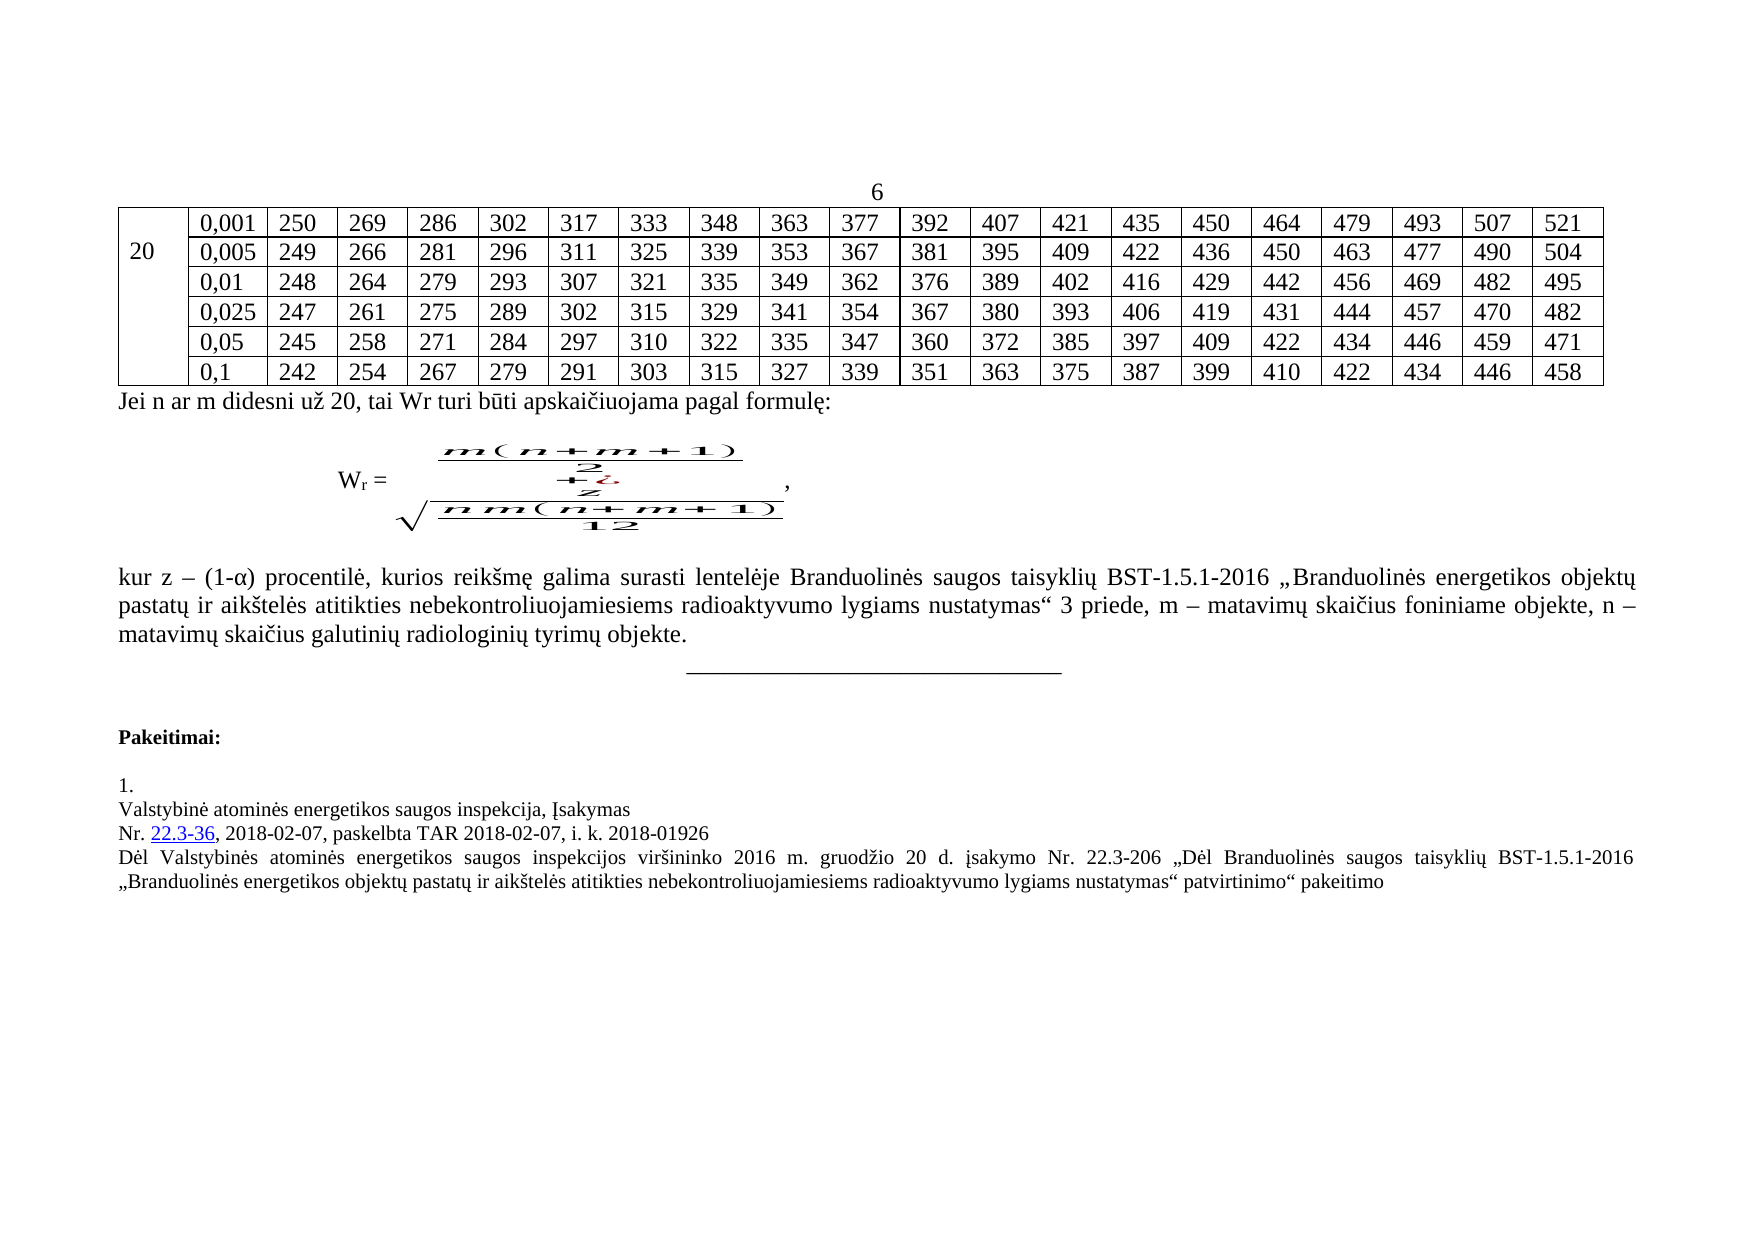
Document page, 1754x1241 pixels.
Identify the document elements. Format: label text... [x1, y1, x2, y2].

table_cell 416 [1112, 267, 1181, 296]
text ______________________________ [118, 648, 1636, 677]
table_cell 444 [1322, 297, 1392, 326]
table_cell 315 [619, 297, 689, 326]
table_cell 254 [338, 357, 407, 385]
table_cell 389 [971, 267, 1040, 296]
table_cell 429 [1182, 267, 1251, 296]
table_cell 311 [549, 238, 618, 266]
table_cell 490 [1463, 238, 1532, 266]
table_cell 0,1 [189, 357, 267, 385]
table_cell 422 [1112, 238, 1181, 266]
table_cell 250 [268, 208, 337, 236]
table_cell 302 [549, 297, 618, 326]
table_cell 303 [619, 357, 689, 385]
table_cell 329 [690, 297, 759, 326]
table_cell 348 [690, 208, 759, 236]
table_cell 469 [1393, 267, 1462, 296]
text Wr = , [118, 444, 1636, 533]
text 1. [118, 773, 1636, 797]
text kur z – (1-α) procentilė, kurios reikšmę galima surasti lentelėje Branduolinės saugos taisyklių BST-1.5.1-2016 „Branduolinės energetikos objektų pastatų ir aikštelės atitikties nebekontroliuojamiesiems radioaktyvumo lygiams nustatymas“ 3 priede, m – matavimų skaičius foniniame objekte, n – matavimų skaičius galutinių radiologinių tyrimų objekte. [118, 562, 1636, 648]
table_cell 409 [1182, 327, 1251, 356]
table_cell 450 [1252, 238, 1321, 266]
text Valstybinė atominės energetikos saugos inspekcija, Įsakymas [118, 797, 1636, 821]
table_cell 307 [549, 267, 618, 296]
table_cell 377 [830, 208, 899, 236]
table_cell 367 [901, 297, 970, 326]
table_cell 446 [1463, 357, 1532, 385]
table_cell 261 [338, 297, 407, 326]
table_cell 360 [901, 327, 970, 356]
table_cell 347 [830, 327, 899, 356]
table_cell 395 [971, 238, 1040, 266]
table_cell 421 [1041, 208, 1111, 236]
table_cell 335 [690, 267, 759, 296]
table_cell 457 [1393, 297, 1462, 326]
table_cell 0,05 [189, 327, 267, 356]
table_cell 266 [338, 238, 407, 266]
table_cell 471 [1533, 327, 1603, 356]
table_cell 367 [830, 238, 899, 266]
table_cell 339 [830, 357, 899, 385]
table_cell 286 [408, 208, 478, 236]
text Nr. 22.3-36, 2018-02-07, paskelbta TAR 2018-02-07, i. k. 2018-01926 [118, 821, 1636, 845]
table_cell 362 [830, 267, 899, 296]
table_cell 325 [619, 238, 689, 266]
table_cell 341 [760, 297, 829, 326]
table_cell 434 [1393, 357, 1462, 385]
table_cell 507 [1463, 208, 1532, 236]
table_cell 297 [549, 327, 618, 356]
table_cell 504 [1533, 238, 1603, 266]
table_cell 495 [1533, 267, 1603, 296]
table_cell 269 [338, 208, 407, 236]
table_cell 363 [760, 208, 829, 236]
table_cell 458 [1533, 357, 1603, 385]
table_cell 289 [479, 297, 548, 326]
table_cell 442 [1252, 267, 1321, 296]
table_cell 399 [1182, 357, 1251, 385]
table_cell 450 [1182, 208, 1251, 236]
table_cell 422 [1252, 327, 1321, 356]
text Pakeitimai: [118, 725, 1636, 749]
table_cell 406 [1112, 297, 1181, 326]
table_cell 315 [690, 357, 759, 385]
table_cell 422 [1322, 357, 1392, 385]
table_cell 242 [268, 357, 337, 385]
table_cell 302 [479, 208, 548, 236]
table_cell 375 [1041, 357, 1111, 385]
table_cell 247 [268, 297, 337, 326]
table_cell 392 [901, 208, 970, 236]
table_cell 446 [1393, 327, 1462, 356]
table_cell 20 [119, 208, 188, 385]
table_cell 393 [1041, 297, 1111, 326]
table_cell 351 [901, 357, 970, 385]
table_cell 380 [971, 297, 1040, 326]
table_cell 493 [1393, 208, 1462, 236]
table_cell 459 [1463, 327, 1532, 356]
table_cell 376 [901, 267, 970, 296]
table_cell 397 [1112, 327, 1181, 356]
table_cell 0,01 [189, 267, 267, 296]
text Dėl Valstybinės atominės energetikos saugos inspekcijos viršininko 2016 m. gruodžio 20 d. įsakymo Nr. 22.3-206 „Dėl Branduolinės saugos taisyklių BST-1.5.1-2016 „Branduolinės energetikos objektų pastatų ir aikštelės atitikties nebekontroliuojamiesiems radioaktyvumo lygiams nustatymas“ patvirtinimo“ pakeitimo [118, 845, 1636, 893]
table_cell 372 [971, 327, 1040, 356]
table_cell 293 [479, 267, 548, 296]
table_cell 363 [971, 357, 1040, 385]
table_cell 296 [479, 238, 548, 266]
table_cell 387 [1112, 357, 1181, 385]
table_cell 0,001 [189, 208, 267, 236]
table_cell 431 [1252, 297, 1321, 326]
table_cell 291 [549, 357, 618, 385]
table_cell 245 [268, 327, 337, 356]
table_cell 477 [1393, 238, 1462, 266]
table_cell 434 [1322, 327, 1392, 356]
table_cell 482 [1463, 267, 1532, 296]
table_cell 436 [1182, 238, 1251, 266]
table_cell 385 [1041, 327, 1111, 356]
table_cell 0,005 [189, 238, 267, 266]
table_cell 327 [760, 357, 829, 385]
table_cell 349 [760, 267, 829, 296]
table_cell 435 [1112, 208, 1181, 236]
text Jei n ar m didesni už 20, tai Wr turi būti apskaičiuojama pagal formulę: [118, 386, 1636, 415]
table_cell 258 [338, 327, 407, 356]
table_cell 275 [408, 297, 478, 326]
table_cell 479 [1322, 208, 1392, 236]
table_cell 264 [338, 267, 407, 296]
table_cell 322 [690, 327, 759, 356]
table_cell 248 [268, 267, 337, 296]
table_cell 333 [619, 208, 689, 236]
table_cell 463 [1322, 238, 1392, 266]
table_cell 410 [1252, 357, 1321, 385]
table_cell 470 [1463, 297, 1532, 326]
table_cell 310 [619, 327, 689, 356]
table_cell 402 [1041, 267, 1111, 296]
table_cell 321 [619, 267, 689, 296]
table_cell 419 [1182, 297, 1251, 326]
table_cell 353 [760, 238, 829, 266]
table_cell 409 [1041, 238, 1111, 266]
table_cell 249 [268, 238, 337, 266]
table_cell 339 [690, 238, 759, 266]
table_cell 354 [830, 297, 899, 326]
table_cell 456 [1322, 267, 1392, 296]
table_cell 279 [408, 267, 478, 296]
table_cell 521 [1533, 208, 1603, 236]
table_cell 464 [1252, 208, 1321, 236]
table_cell 317 [549, 208, 618, 236]
table_cell 284 [479, 327, 548, 356]
table_cell 267 [408, 357, 478, 385]
table_cell 335 [760, 327, 829, 356]
table_cell 271 [408, 327, 478, 356]
table_cell 281 [408, 238, 478, 266]
table_cell 381 [901, 238, 970, 266]
table_cell 0,025 [189, 297, 267, 326]
table_cell 407 [971, 208, 1040, 236]
table_cell 482 [1533, 297, 1603, 326]
table_cell 279 [479, 357, 548, 385]
